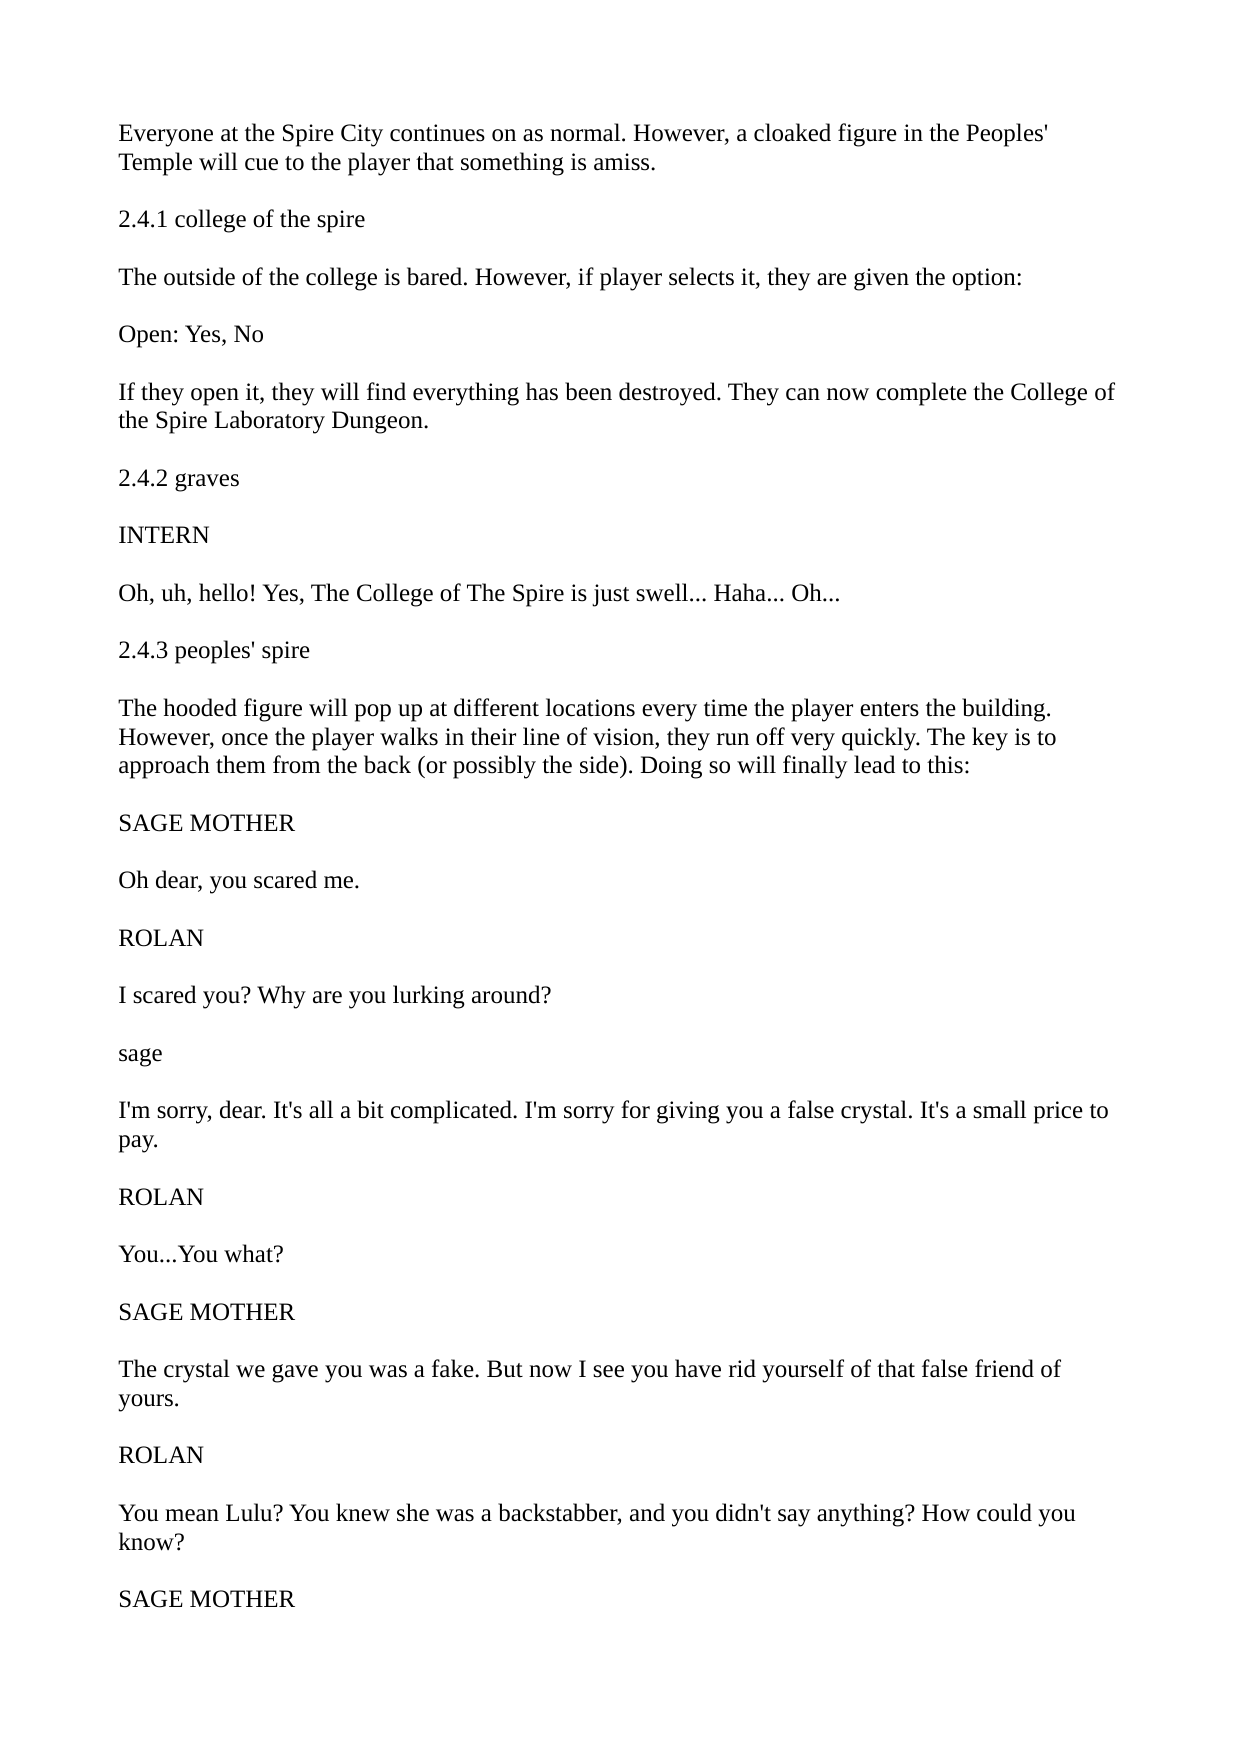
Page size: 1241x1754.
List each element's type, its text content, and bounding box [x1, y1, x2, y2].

text If they open it, they will find everything has been destroyed. They can now complete the College of the Spire Laboratory Dungeon. [118, 377, 1122, 434]
text You...You what? [118, 1239, 1122, 1268]
text You mean Lulu? You knew she was a backstabber, and you didn't say anything? How could you know? [118, 1498, 1122, 1556]
text Everyone at the Spire City continues on as normal. However, a cloaked figure in the Peoples' Temple will cue to the player that something is amiss. [118, 118, 1122, 176]
text 2.4.3 peoples' spire [118, 636, 1122, 664]
text 2.4.1 college of the spire [118, 204, 1122, 233]
text The outside of the college is bared. However, if player selects it, they are given the option: [118, 262, 1122, 291]
text SAGE MOTHER [118, 1584, 1122, 1613]
text The hooded figure will pop up at different locations every time the player enters the building. However, once the player walks in their line of vision, they run off very quickly. The key is to approach them from the back (or possibly the side). Doing so will finally lead to this: [118, 693, 1122, 779]
text 2.4.2 graves [118, 463, 1122, 492]
text ROLAN [118, 1182, 1122, 1211]
text SAGE MOTHER [118, 808, 1122, 837]
text Open: Yes, No [118, 319, 1122, 348]
text SAGE MOTHER [118, 1297, 1122, 1326]
text I'm sorry, dear. It's all a bit complicated. I'm sorry for giving you a false crystal. It's a small price to pay. [118, 1096, 1122, 1153]
text INTERN [118, 521, 1122, 549]
text sage [118, 1038, 1122, 1067]
text The crystal we gave you was a fake. But now I see you have rid yourself of that false friend of yours. [118, 1354, 1122, 1412]
text Oh, uh, hello! Yes, The College of The Spire is just swell... Haha... Oh... [118, 578, 1122, 607]
text ROLAN [118, 923, 1122, 952]
text Oh dear, you scared me. [118, 866, 1122, 894]
text ROLAN [118, 1441, 1122, 1469]
text I scared you? Why are you lurking around? [118, 981, 1122, 1009]
